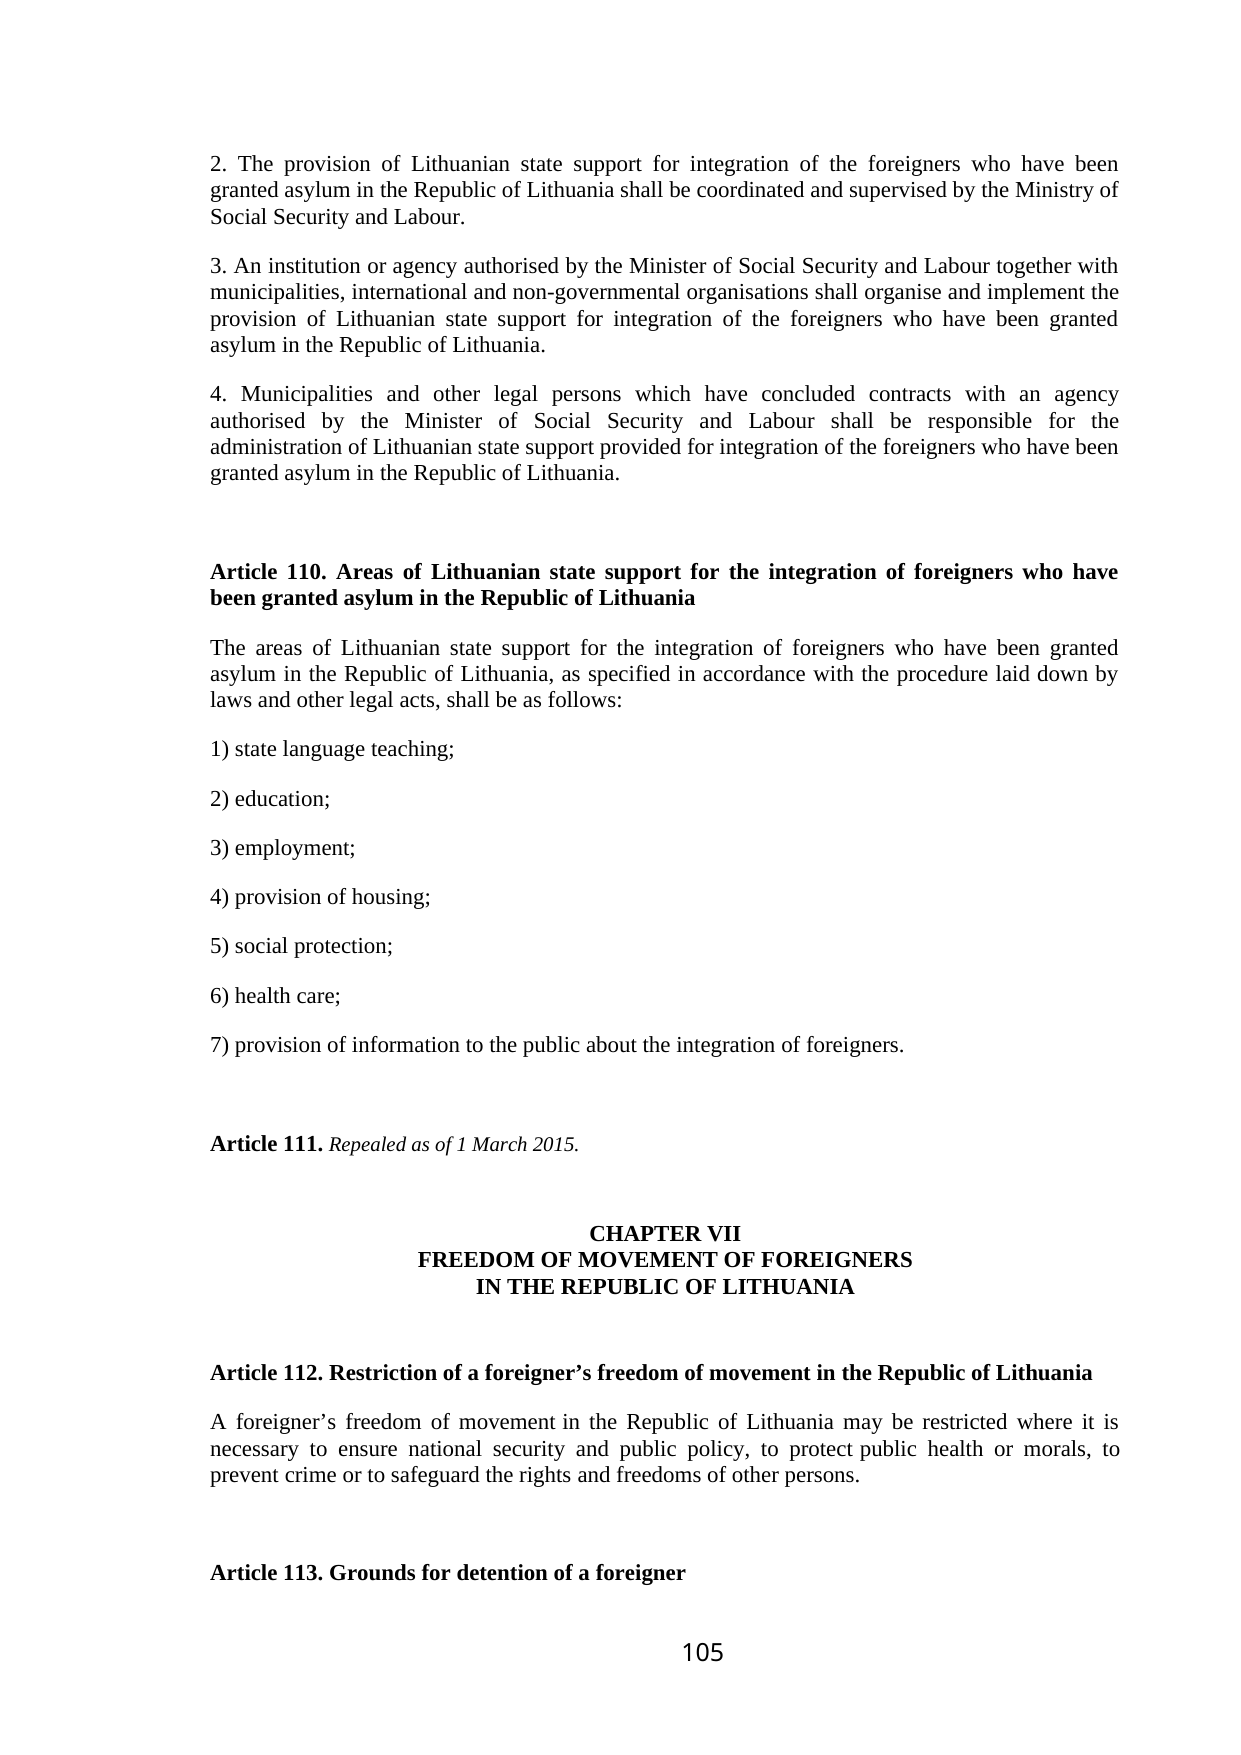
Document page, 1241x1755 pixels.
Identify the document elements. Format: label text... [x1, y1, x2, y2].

text 5) social protection; [210, 933, 1120, 959]
text Article 110. Areas of Lithuanian state support for the integration of foreigners who have been granted asylum in the Republic of Lithuania [210, 558, 1120, 611]
text 7) provision of information to the public about the integration of foreigners. [210, 1031, 1120, 1057]
text A foreigner’s freedom of movement in the Republic of Lithuania may be restricted where it is necessary to ensure national security and public policy, to protect public health or morals, to prevent crime or to safeguard the rights and freedoms of other persons. [210, 1408, 1120, 1487]
text Article 112. Restriction of a foreigner’s freedom of movement in the Republic of Lithuania [210, 1359, 1120, 1385]
text Article 111. Repealed as of 1 March 2015. [210, 1130, 1120, 1156]
text 2. The provision of Lithuanian state support for integration of the foreigners who have been granted asylum in the Republic of Lithuania shall be coordinated and supervised by the Ministry of Social Security and Labour. [210, 150, 1120, 229]
text 6) health care; [210, 982, 1120, 1008]
text CHAPTER VII [210, 1220, 1120, 1247]
text 2) education; [210, 785, 1120, 811]
text FREEDOM OF MOVEMENT OF FOREIGNERS [210, 1247, 1120, 1273]
text 1) state language teaching; [210, 736, 1120, 762]
text 4. Municipalities and other legal persons which have concluded contracts with an agency authorised by the Minister of Social Security and Labour shall be responsible for the administration of Lithuanian state support provided for integration of the foreigners who have been granted asylum in the Republic of Lithuania. [210, 380, 1120, 486]
text 4) provision of housing; [210, 883, 1120, 910]
text The areas of Lithuanian state support for the integration of foreigners who have been granted asylum in the Republic of Lithuania, as specified in accordance with the procedure laid down by laws and other legal acts, shall be as follows: [210, 633, 1120, 713]
text IN THE REPUBLIC OF LITHUANIA [210, 1273, 1120, 1299]
text Article 113. Grounds for detention of a foreigner [210, 1559, 1120, 1586]
text 3. An institution or agency authorised by the Minister of Social Security and Labour together with municipalities, international and non-governmental organisations shall organise and implement the provision of Lithuanian state support for integration of the foreigners who have been granted asylum in the Republic of Lithuania. [210, 252, 1120, 357]
text 3) employment; [210, 834, 1120, 860]
